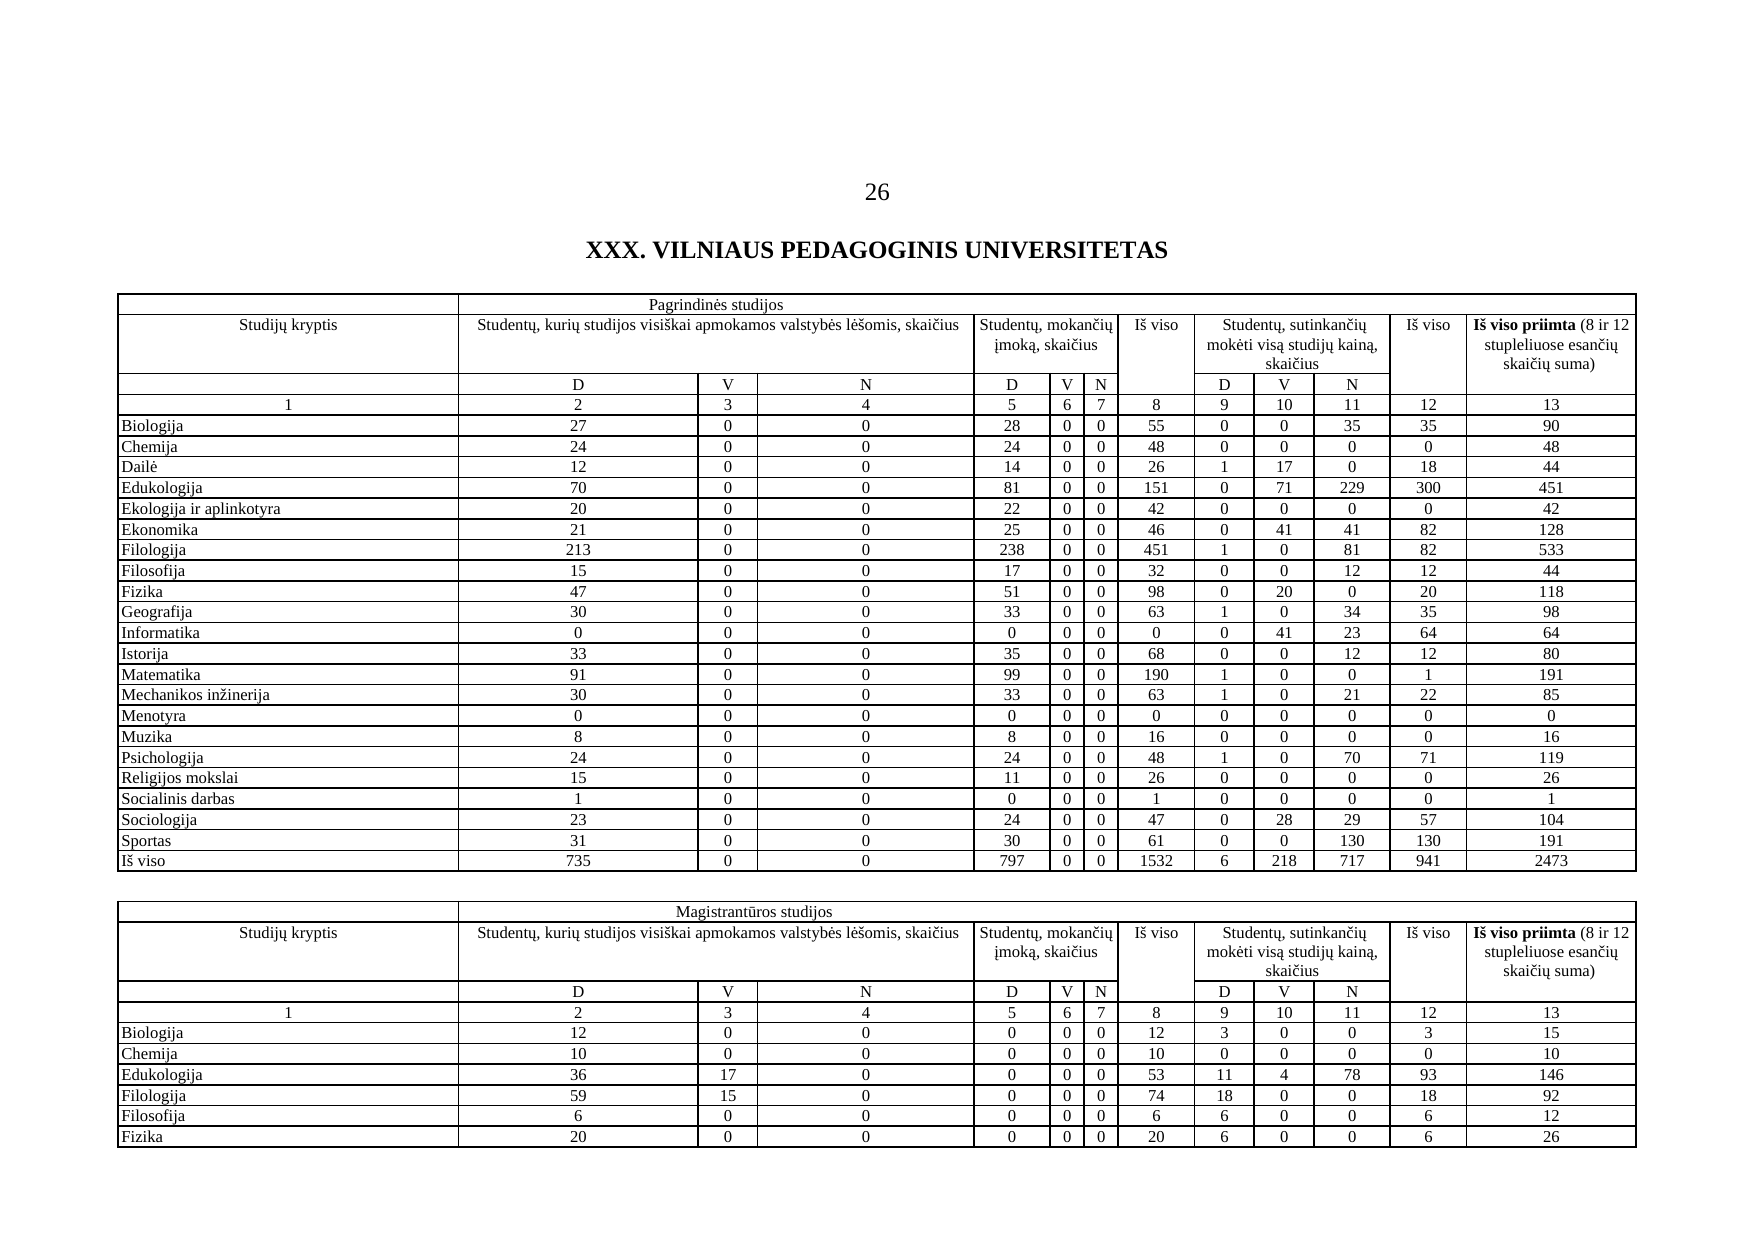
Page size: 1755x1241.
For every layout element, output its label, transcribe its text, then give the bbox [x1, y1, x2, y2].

table_cell V [1255, 374, 1313, 393]
table_cell 0 [975, 623, 1049, 642]
table_cell 0 [1085, 768, 1117, 787]
table_cell Menotyra [119, 706, 458, 725]
table_cell 218 [1255, 851, 1313, 870]
table_cell 0 [1085, 1106, 1117, 1125]
table_cell 0 [1051, 830, 1083, 849]
table_cell 0 [1085, 1023, 1117, 1042]
table_cell 0 [1085, 706, 1117, 725]
table_cell 20 [459, 1127, 697, 1146]
table_cell 0 [459, 706, 697, 725]
table_cell 0 [1195, 478, 1253, 497]
table_cell D [459, 982, 697, 1001]
table_cell 0 [1255, 1023, 1313, 1042]
table_cell 0 [699, 582, 757, 601]
table_cell Dailė [119, 457, 458, 476]
table_cell 0 [699, 644, 757, 663]
table_cell 24 [975, 810, 1049, 829]
table_cell 1 [1195, 540, 1253, 559]
table_cell Filosofija [119, 1106, 458, 1125]
table_cell 0 [758, 810, 973, 829]
table_cell 0 [1391, 768, 1466, 787]
table_cell 26 [1467, 768, 1635, 787]
table_cell 7 [1085, 1003, 1117, 1022]
table_cell D [459, 374, 697, 393]
table_cell 238 [975, 540, 1049, 559]
table_cell N [1315, 374, 1389, 393]
table_cell 16 [1119, 727, 1194, 746]
table_cell Filosofija [119, 561, 458, 580]
table_cell 55 [1119, 416, 1194, 435]
table_cell 0 [699, 437, 757, 456]
table_cell 6 [1195, 1127, 1253, 1146]
table_cell 0 [1315, 457, 1389, 476]
table_cell 0 [1255, 727, 1313, 746]
table_cell 0 [1255, 499, 1313, 518]
table_cell 44 [1467, 457, 1635, 476]
table_cell 213 [459, 540, 697, 559]
table_cell N [1085, 982, 1117, 1001]
table_cell 0 [1085, 582, 1117, 601]
table_cell 0 [1255, 665, 1313, 684]
table_cell 0 [459, 623, 697, 642]
table_cell 0 [758, 457, 973, 476]
table_cell 0 [1255, 540, 1313, 559]
table_cell Studentų, mokančių įmoką, skaičius [975, 923, 1117, 980]
table_cell 17 [975, 561, 1049, 580]
table_cell 130 [1391, 830, 1466, 849]
table_cell 0 [1051, 1065, 1083, 1084]
table_cell 33 [975, 685, 1049, 704]
table_cell 0 [1051, 706, 1083, 725]
table_cell Iš viso [1391, 315, 1466, 373]
table_cell 1 [1391, 665, 1466, 684]
table_cell 1532 [1119, 851, 1194, 870]
table_cell 42 [1119, 499, 1194, 518]
table_cell 1 [459, 789, 697, 808]
table_cell 0 [1085, 602, 1117, 621]
table_cell 0 [758, 706, 973, 725]
table_cell 71 [1255, 478, 1313, 497]
table_cell 151 [1119, 478, 1194, 497]
table_cell 0 [1255, 602, 1313, 621]
table_cell 44 [1467, 561, 1635, 580]
table_cell 0 [699, 727, 757, 746]
table_cell 0 [1051, 623, 1083, 642]
table_cell 0 [1255, 561, 1313, 580]
table_cell 0 [699, 1106, 757, 1125]
table_cell 0 [1051, 561, 1083, 580]
table_cell 0 [1391, 437, 1466, 456]
table_cell 0 [1085, 644, 1117, 663]
table_cell 0 [699, 1023, 757, 1042]
table_cell 64 [1391, 623, 1466, 642]
table_header [1084, 295, 1118, 314]
table_cell 0 [1195, 789, 1253, 808]
table_cell 70 [459, 478, 697, 497]
table_cell 18 [1391, 1086, 1466, 1105]
table_cell 0 [1255, 789, 1313, 808]
table_cell [1119, 373, 1194, 393]
table_cell Fizika [119, 1127, 458, 1146]
table_header [1118, 902, 1194, 921]
table_cell 0 [699, 561, 757, 580]
table_cell Studijų kryptis [119, 315, 458, 373]
table_cell 35 [975, 644, 1049, 663]
table_cell 0 [1467, 706, 1635, 725]
table_cell 12 [459, 1023, 697, 1042]
table_cell 20 [1391, 582, 1466, 601]
table_cell 0 [1085, 665, 1117, 684]
table_cell 0 [699, 851, 757, 870]
table_cell 0 [699, 1127, 757, 1146]
table_cell 0 [1195, 706, 1253, 725]
table_cell Geografija [119, 602, 458, 621]
table_cell 0 [1085, 747, 1117, 767]
table_cell 0 [1255, 1044, 1313, 1063]
table_cell 10 [459, 1044, 697, 1063]
table_cell Ekologija ir aplinkotyra [119, 499, 458, 518]
table_cell Iš viso priimta (8 ir 12 stupleliuose esančių skaičių suma) [1467, 923, 1635, 980]
table_cell 80 [1467, 644, 1635, 663]
table_cell 451 [1119, 540, 1194, 559]
table_cell 0 [699, 416, 757, 435]
table_cell 9 [1195, 1003, 1253, 1022]
table_cell 0 [1391, 499, 1466, 518]
table_cell 0 [1051, 768, 1083, 787]
table_cell 15 [459, 561, 697, 580]
table_cell 30 [459, 602, 697, 621]
table_cell 0 [1051, 747, 1083, 767]
table_cell 20 [1119, 1127, 1194, 1146]
table_cell 0 [1255, 416, 1313, 435]
table_cell 0 [1255, 747, 1313, 767]
table_header [1314, 902, 1390, 921]
table_cell 0 [699, 706, 757, 725]
table_cell 191 [1467, 830, 1635, 849]
table_cell 0 [758, 830, 973, 849]
table_cell 1 [1195, 457, 1253, 476]
table_cell 92 [1467, 1086, 1635, 1105]
table_cell 0 [975, 1065, 1049, 1084]
table_cell 3 [1391, 1023, 1466, 1042]
table_cell Studentų, mokančių įmoką, skaičius [975, 315, 1117, 373]
table_cell 6 [1119, 1106, 1194, 1125]
table_cell [1467, 373, 1635, 393]
table_cell 35 [1391, 416, 1466, 435]
table_cell 533 [1467, 540, 1635, 559]
table_cell Religijos mokslai [119, 768, 458, 787]
table_cell 191 [1467, 665, 1635, 684]
table_cell 0 [758, 540, 973, 559]
table_cell 3 [699, 1003, 757, 1022]
table_cell 6 [459, 1106, 697, 1125]
table_cell 0 [1051, 1044, 1083, 1063]
table_cell Studentų, kurių studijos visiškai apmokamos valstybės lėšomis, skaičius [459, 923, 973, 980]
table_cell 0 [1315, 789, 1389, 808]
table_cell 0 [1085, 520, 1117, 538]
table_cell 0 [758, 561, 973, 580]
table_cell 0 [699, 520, 757, 538]
table_cell 0 [1391, 706, 1466, 725]
table_cell 12 [1391, 395, 1466, 414]
table_cell 47 [459, 582, 697, 601]
table_cell 0 [975, 1086, 1049, 1105]
table_cell 3 [699, 395, 757, 414]
table_cell Studentų, sutinkančių mokėti visą studijų kainą, skaičius [1195, 923, 1389, 980]
table_cell 6 [1051, 1003, 1083, 1022]
table_cell 0 [1195, 830, 1253, 849]
table_cell 70 [1315, 747, 1389, 767]
table_cell 10 [1119, 1044, 1194, 1063]
table_cell 0 [1051, 665, 1083, 684]
table_cell 0 [1315, 768, 1389, 787]
table_header [1314, 295, 1390, 314]
table_cell Biologija [119, 416, 458, 435]
table_cell 26 [1119, 457, 1194, 476]
table_cell 41 [1255, 520, 1313, 538]
text XXX. VILNIAUS PEDAGOGINIS UNIVERSITETAS [118, 235, 1636, 264]
table_cell 0 [1051, 520, 1083, 538]
table_cell 10 [1467, 1044, 1635, 1063]
table_cell 47 [1119, 810, 1194, 829]
table_cell 8 [459, 727, 697, 746]
table_cell 0 [1315, 582, 1389, 601]
table_cell 0 [1051, 1086, 1083, 1105]
table_cell 21 [1315, 685, 1389, 704]
table_header Magistrantūros studijos [459, 902, 1050, 921]
table_cell N [758, 982, 973, 1001]
table_cell 0 [1051, 727, 1083, 746]
table_cell 0 [758, 1065, 973, 1084]
table_cell Sportas [119, 830, 458, 849]
table_cell 941 [1391, 851, 1466, 870]
table_cell 16 [1467, 727, 1635, 746]
table_cell 0 [1051, 851, 1083, 870]
table_cell 53 [1119, 1065, 1194, 1084]
table_cell 18 [1195, 1086, 1253, 1105]
table_cell 98 [1467, 602, 1635, 621]
table_cell 0 [1315, 499, 1389, 518]
table_cell 0 [1119, 706, 1194, 725]
table_cell Filologija [119, 1086, 458, 1105]
table_cell 0 [1051, 478, 1083, 497]
table_cell 0 [699, 810, 757, 829]
table_cell N [1085, 374, 1117, 393]
table_cell 15 [1467, 1023, 1635, 1042]
table_cell 0 [758, 582, 973, 601]
table_cell 0 [1051, 416, 1083, 435]
table_cell 0 [1255, 1106, 1313, 1125]
table_cell 0 [699, 789, 757, 808]
table_cell Filologija [119, 540, 458, 559]
table_cell V [1051, 374, 1083, 393]
table_cell 81 [1315, 540, 1389, 559]
table_cell 0 [1119, 623, 1194, 642]
table_cell [1391, 373, 1466, 393]
table_cell 8 [1119, 395, 1194, 414]
table_cell 30 [459, 685, 697, 704]
table_cell 28 [1255, 810, 1313, 829]
table_cell 0 [758, 768, 973, 787]
table_cell 0 [1195, 416, 1253, 435]
table_cell 41 [1255, 623, 1313, 642]
table_cell Ekonomika [119, 520, 458, 538]
table_cell 30 [975, 830, 1049, 849]
table_cell 0 [1051, 457, 1083, 476]
table_cell 17 [1255, 457, 1313, 476]
table_cell 0 [758, 851, 973, 870]
table_cell 190 [1119, 665, 1194, 684]
table_cell 2473 [1467, 851, 1635, 870]
table_cell 11 [975, 768, 1049, 787]
table_header [1194, 295, 1254, 314]
table_cell 0 [1255, 1086, 1313, 1105]
table_cell 29 [1315, 810, 1389, 829]
table_cell 0 [1391, 789, 1466, 808]
table_cell 82 [1391, 520, 1466, 538]
table_header [119, 902, 458, 921]
table_cell 0 [1051, 499, 1083, 518]
table_cell 0 [758, 644, 973, 663]
table_cell V [1051, 982, 1083, 1001]
table_cell 0 [1195, 727, 1253, 746]
table_cell 0 [1315, 437, 1389, 456]
table_header [1466, 902, 1635, 921]
table_cell 0 [758, 665, 973, 684]
table_cell 0 [699, 768, 757, 787]
table_cell Edukologija [119, 478, 458, 497]
table_cell 13 [1467, 1003, 1635, 1022]
table_cell D [1195, 982, 1253, 1001]
table_cell 24 [459, 747, 697, 767]
table_header [1390, 902, 1466, 921]
table_cell 0 [1315, 706, 1389, 725]
table_cell [119, 374, 458, 393]
table_cell 48 [1119, 437, 1194, 456]
table_cell 1 [1467, 789, 1635, 808]
table_cell 0 [1391, 727, 1466, 746]
table_cell 0 [1085, 623, 1117, 642]
table_cell 0 [1085, 851, 1117, 870]
table_cell 0 [1085, 416, 1117, 435]
table_cell 34 [1315, 602, 1389, 621]
table_cell 0 [1195, 623, 1253, 642]
table_cell 64 [1467, 623, 1635, 642]
table_cell 0 [1051, 685, 1083, 704]
table_header [1118, 295, 1194, 314]
table_cell 0 [758, 1086, 973, 1105]
table_cell 0 [1391, 1044, 1466, 1063]
table_cell 451 [1467, 478, 1635, 497]
table_cell 1 [1119, 789, 1194, 808]
table_cell 0 [1255, 768, 1313, 787]
table_cell 59 [459, 1086, 697, 1105]
table_cell 0 [758, 499, 973, 518]
table_cell 0 [758, 747, 973, 767]
table_cell 33 [459, 644, 697, 663]
table_cell 25 [975, 520, 1049, 538]
table_cell 0 [758, 602, 973, 621]
table_cell 0 [1051, 789, 1083, 808]
table_cell 1 [1195, 747, 1253, 767]
table_cell 0 [1085, 789, 1117, 808]
table_cell 24 [459, 437, 697, 456]
table_header [1254, 902, 1314, 921]
table_cell 0 [1085, 685, 1117, 704]
table_cell Psichologija [119, 747, 458, 767]
table_cell 6 [1391, 1106, 1466, 1125]
table_cell Iš viso [1119, 315, 1194, 373]
table_cell 21 [459, 520, 697, 538]
table_cell 0 [1051, 602, 1083, 621]
table_cell 130 [1315, 830, 1389, 849]
table_cell 0 [1195, 499, 1253, 518]
table_cell 61 [1119, 830, 1194, 849]
table_cell 0 [1085, 1065, 1117, 1084]
table_header [1254, 295, 1314, 314]
table_cell 24 [975, 437, 1049, 456]
table_cell 0 [1085, 478, 1117, 497]
table_cell 41 [1315, 520, 1389, 538]
table_cell Istorija [119, 644, 458, 663]
table_cell 104 [1467, 810, 1635, 829]
table_cell 51 [975, 582, 1049, 601]
table_cell 12 [1391, 561, 1466, 580]
table_cell 0 [758, 416, 973, 435]
table_cell 20 [1255, 582, 1313, 601]
table_cell 3 [1195, 1023, 1253, 1042]
table_cell 0 [699, 685, 757, 704]
table_cell 63 [1119, 685, 1194, 704]
table_cell 0 [1315, 665, 1389, 684]
table_cell 0 [1255, 706, 1313, 725]
table_cell 0 [1195, 561, 1253, 580]
table_cell 0 [1255, 685, 1313, 704]
table_cell 0 [1315, 727, 1389, 746]
table_cell 0 [699, 540, 757, 559]
table_cell 42 [1467, 499, 1635, 518]
table_cell 0 [1085, 540, 1117, 559]
table_cell 90 [1467, 416, 1635, 435]
table_cell 13 [1467, 395, 1635, 414]
table_cell 33 [975, 602, 1049, 621]
table_cell Socialinis darbas [119, 789, 458, 808]
table_cell 0 [758, 727, 973, 746]
table_cell 4 [758, 1003, 973, 1022]
table_cell 20 [459, 499, 697, 518]
table_cell 11 [1315, 395, 1389, 414]
table_cell 0 [758, 685, 973, 704]
table_cell 0 [1051, 1127, 1083, 1146]
table_cell Fizika [119, 582, 458, 601]
table_cell 78 [1315, 1065, 1389, 1084]
table_cell 118 [1467, 582, 1635, 601]
table_cell 28 [975, 416, 1049, 435]
table_cell 99 [975, 665, 1049, 684]
table_cell 11 [1315, 1003, 1389, 1022]
table_cell [1467, 980, 1635, 1001]
table_cell 0 [1255, 437, 1313, 456]
table_cell Edukologija [119, 1065, 458, 1084]
table_cell 35 [1391, 602, 1466, 621]
table_cell 0 [758, 520, 973, 538]
table_cell 0 [1085, 437, 1117, 456]
table_cell 7 [1085, 395, 1117, 414]
table_cell 797 [975, 851, 1049, 870]
table_cell 2 [459, 395, 697, 414]
table_cell 0 [1195, 520, 1253, 538]
table_cell 6 [1051, 395, 1083, 414]
table_cell 22 [975, 499, 1049, 518]
table_cell 0 [699, 478, 757, 497]
table_cell 0 [1315, 1106, 1389, 1125]
table_cell 81 [975, 478, 1049, 497]
table_cell 12 [459, 457, 697, 476]
table_cell Iš viso [1119, 923, 1194, 980]
table_cell Studentų, kurių studijos visiškai apmokamos valstybės lėšomis, skaičius [459, 315, 973, 373]
table_cell D [1195, 374, 1253, 393]
table_cell 32 [1119, 561, 1194, 580]
table_header [974, 295, 1050, 314]
table_cell 63 [1119, 602, 1194, 621]
table_cell Muzika [119, 727, 458, 746]
table_cell V [699, 374, 757, 393]
table_header [1084, 902, 1118, 921]
table_cell 0 [699, 602, 757, 621]
table_cell 0 [758, 789, 973, 808]
table_cell 0 [758, 1106, 973, 1125]
table_cell 85 [1467, 685, 1635, 704]
table_cell 0 [1085, 830, 1117, 849]
table_cell 6 [1391, 1127, 1466, 1146]
table_cell 0 [1255, 1127, 1313, 1146]
table_cell 1 [1195, 602, 1253, 621]
table_cell 0 [758, 1127, 973, 1146]
table_cell 0 [699, 499, 757, 518]
table_cell Matematika [119, 665, 458, 684]
table_cell [119, 982, 458, 1001]
table_cell Iš viso [1391, 923, 1466, 980]
table_cell 0 [1085, 810, 1117, 829]
table_cell 0 [1255, 830, 1313, 849]
table_cell 12 [1315, 644, 1389, 663]
table_cell 46 [1119, 520, 1194, 538]
table_cell Biologija [119, 1023, 458, 1042]
table_cell V [699, 982, 757, 1001]
table_cell 12 [1467, 1106, 1635, 1125]
table_cell 17 [699, 1065, 757, 1084]
table_cell 0 [1085, 499, 1117, 518]
table_cell 229 [1315, 478, 1389, 497]
table_cell 24 [975, 747, 1049, 767]
table_cell 0 [1085, 727, 1117, 746]
table_cell N [758, 374, 973, 393]
table_cell 0 [975, 706, 1049, 725]
table_cell 0 [1315, 1127, 1389, 1146]
table_cell 0 [975, 1023, 1049, 1042]
table_cell 12 [1315, 561, 1389, 580]
table_cell 48 [1467, 437, 1635, 456]
table_header [1390, 295, 1466, 314]
table_header [119, 295, 458, 314]
table_cell 12 [1119, 1023, 1194, 1042]
table_cell 1 [119, 1003, 458, 1022]
table_cell 0 [1315, 1086, 1389, 1105]
table_cell 14 [975, 457, 1049, 476]
table_cell 15 [699, 1086, 757, 1105]
table_cell 1 [1195, 685, 1253, 704]
table_cell 23 [459, 810, 697, 829]
table_cell 4 [1255, 1065, 1313, 1084]
table_cell 0 [699, 1044, 757, 1063]
table_cell 0 [1051, 437, 1083, 456]
table_cell 0 [699, 665, 757, 684]
table_cell 0 [1051, 540, 1083, 559]
table_cell 4 [758, 395, 973, 414]
table_cell [1119, 980, 1194, 1001]
table_cell 0 [1195, 437, 1253, 456]
table_cell 57 [1391, 810, 1466, 829]
table_header [1050, 902, 1084, 921]
table_cell 71 [1391, 747, 1466, 767]
table_cell 93 [1391, 1065, 1466, 1084]
table_cell Studijų kryptis [119, 923, 458, 980]
table_cell 26 [1467, 1127, 1635, 1146]
table_cell 8 [975, 727, 1049, 746]
table_cell 98 [1119, 582, 1194, 601]
table_cell 91 [459, 665, 697, 684]
table_cell 0 [758, 478, 973, 497]
table_cell 0 [1085, 1127, 1117, 1146]
table_cell 0 [975, 789, 1049, 808]
table_cell 5 [975, 1003, 1049, 1022]
table_cell 0 [758, 437, 973, 456]
table_cell 9 [1195, 395, 1253, 414]
table_cell 1 [119, 395, 458, 414]
table_cell Chemija [119, 437, 458, 456]
table_cell 0 [1051, 810, 1083, 829]
table_cell 74 [1119, 1086, 1194, 1105]
table_cell 0 [699, 623, 757, 642]
table_cell 0 [1255, 644, 1313, 663]
table_cell 6 [1195, 851, 1253, 870]
table_cell Chemija [119, 1044, 458, 1063]
table_header [1466, 295, 1635, 314]
table_cell 22 [1391, 685, 1466, 704]
table_cell 0 [758, 623, 973, 642]
table_cell 26 [1119, 768, 1194, 787]
table_cell 6 [1195, 1106, 1253, 1125]
table_cell 5 [975, 395, 1049, 414]
table_cell 10 [1255, 395, 1313, 414]
table_cell 11 [1195, 1065, 1253, 1084]
table_cell 2 [459, 1003, 697, 1022]
table_cell 68 [1119, 644, 1194, 663]
table_cell 48 [1119, 747, 1194, 767]
table_cell 0 [758, 1023, 973, 1042]
table_cell 0 [1085, 457, 1117, 476]
table_cell Mechanikos inžinerija [119, 685, 458, 704]
table_cell 0 [1051, 1106, 1083, 1125]
table_cell 0 [758, 1044, 973, 1063]
table_cell 0 [699, 830, 757, 849]
table_cell 31 [459, 830, 697, 849]
table_cell 0 [975, 1044, 1049, 1063]
table_header [1194, 902, 1254, 921]
table_cell 1 [1195, 665, 1253, 684]
table_cell 0 [1195, 582, 1253, 601]
table_cell 146 [1467, 1065, 1635, 1084]
table_cell 0 [1085, 1086, 1117, 1105]
table_cell 35 [1315, 416, 1389, 435]
table_cell D [975, 374, 1049, 393]
table_cell 0 [1051, 1023, 1083, 1042]
table_cell D [975, 982, 1049, 1001]
table_cell 128 [1467, 520, 1635, 538]
table_cell 300 [1391, 478, 1466, 497]
table_cell 0 [1195, 810, 1253, 829]
table_cell V [1255, 982, 1313, 1001]
table_cell 0 [1315, 1023, 1389, 1042]
table_cell 0 [1051, 644, 1083, 663]
table_cell 12 [1391, 1003, 1466, 1022]
table_cell 0 [1195, 768, 1253, 787]
table_cell 735 [459, 851, 697, 870]
table_cell 0 [1085, 1044, 1117, 1063]
table_cell 0 [975, 1106, 1049, 1125]
table_cell N [1315, 982, 1389, 1001]
table_cell Iš viso [119, 851, 458, 870]
table_cell 119 [1467, 747, 1635, 767]
table_cell Sociologija [119, 810, 458, 829]
table_cell 0 [1085, 561, 1117, 580]
table_cell [1391, 980, 1466, 1001]
table_cell Studentų, sutinkančių mokėti visą studijų kainą, skaičius [1195, 315, 1389, 373]
table_cell 36 [459, 1065, 697, 1084]
table_cell 0 [975, 1127, 1049, 1146]
table_cell 8 [1119, 1003, 1194, 1022]
table_header Pagrindinės studijos [459, 295, 974, 314]
table_cell 23 [1315, 623, 1389, 642]
table_cell 0 [1051, 582, 1083, 601]
table_cell 0 [1195, 644, 1253, 663]
table_cell 82 [1391, 540, 1466, 559]
table_cell 0 [1195, 1044, 1253, 1063]
table_cell 717 [1315, 851, 1389, 870]
table_cell 12 [1391, 644, 1466, 663]
table_cell 0 [699, 747, 757, 767]
table_cell 27 [459, 416, 697, 435]
table_cell 0 [1315, 1044, 1389, 1063]
table_cell 15 [459, 768, 697, 787]
table_cell 10 [1255, 1003, 1313, 1022]
table_header [1050, 295, 1084, 314]
table_cell 18 [1391, 457, 1466, 476]
table_cell 0 [699, 457, 757, 476]
table_cell Iš viso priimta (8 ir 12 stupleliuose esančių skaičių suma) [1467, 315, 1635, 373]
table_cell Informatika [119, 623, 458, 642]
